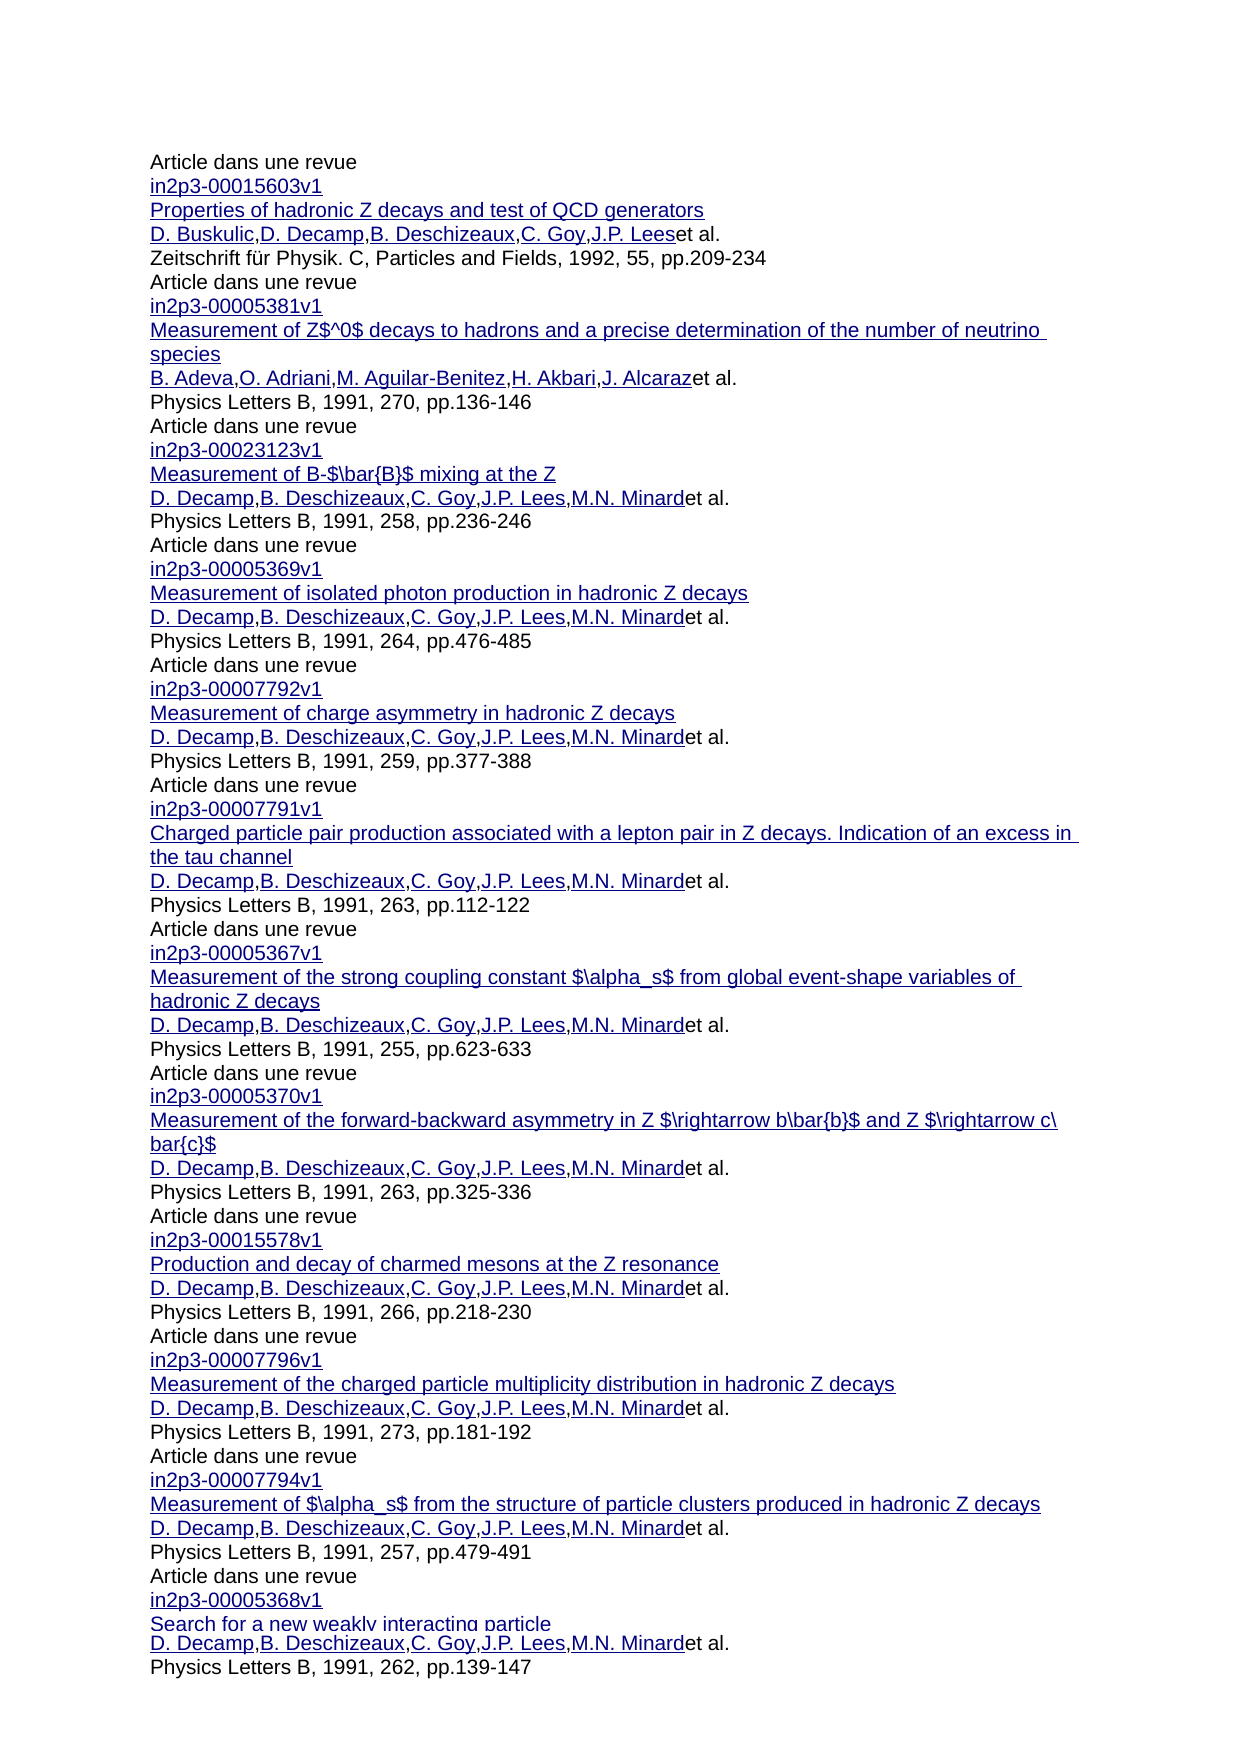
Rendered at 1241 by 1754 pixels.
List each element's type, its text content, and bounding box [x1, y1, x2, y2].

table_cell Measurement of $\alpha_s$ from the structure of particle clusters produced in hadronic Z decays D. Decamp,B. Deschizeaux,C. Goy,J.P. Lees,M.N. Minardet al. Physics Letters B, 1991, 257, pp.479-491 Article dans une revue in2p3-00005368v1 [150, 1492, 1090, 1611]
table_cell Measurement of the charged particle multiplicity distribution in hadronic Z decays D. Decamp,B. Deschizeaux,C. Goy,J.P. Lees,M.N. Minardet al. Physics Letters B, 1991, 273, pp.181-192 Article dans une revue in2p3-00007794v1 [150, 1372, 1090, 1492]
table_cell Measurement of charge asymmetry in hadronic Z decays D. Decamp,B. Deschizeaux,C. Goy,J.P. Lees,M.N. Minardet al. Physics Letters B, 1991, 259, pp.377-388 Article dans une revue in2p3-00007791v1 [150, 701, 1090, 821]
table_cell Measurement of B-$\bar{B}$ mixing at the Z D. Decamp,B. Deschizeaux,C. Goy,J.P. Lees,M.N. Minardet al. Physics Letters B, 1991, 258, pp.236-246 Article dans une revue in2p3-00005369v1 [150, 461, 1090, 581]
table_cell Article dans une revue in2p3-00015603v1 [150, 150, 1090, 198]
table_cell Measurement of isolated photon production in hadronic Z decays D. Decamp,B. Deschizeaux,C. Goy,J.P. Lees,M.N. Minardet al. Physics Letters B, 1991, 264, pp.476-485 Article dans une revue in2p3-00007792v1 [150, 581, 1090, 701]
table_cell Measurement of the strong coupling constant $\alpha_s$ from global event-shape variables of hadronic Z decays D. Decamp,B. Deschizeaux,C. Goy,J.P. Lees,M.N. Minardet al. Physics Letters B, 1991, 255, pp.623-633 Article dans une revue in2p3-00005370v1 [150, 965, 1090, 1108]
table_cell Production and decay of charmed mesons at the Z resonance D. Decamp,B. Deschizeaux,C. Goy,J.P. Lees,M.N. Minardet al. Physics Letters B, 1991, 266, pp.218-230 Article dans une revue in2p3-00007796v1 [150, 1252, 1090, 1372]
table_cell Measurement of the forward-backward asymmetry in Z $\rightarrow b\bar{b}$ and Z $\rightarrow c\bar{c}$ D. Decamp,B. Deschizeaux,C. Goy,J.P. Lees,M.N. Minardet al. Physics Letters B, 1991, 263, pp.325-336 Article dans une revue in2p3-00015578v1 [150, 1108, 1090, 1252]
table_cell Measurement of Z$^0$ decays to hadrons and a precise determination of the number of neutrino species B. Adeva,O. Adriani,M. Aguilar-Benitez,H. Akbari,J. Alcarazet al. Physics Letters B, 1991, 270, pp.136-146 Article dans une revue in2p3-00023123v1 [150, 318, 1090, 461]
table_cell Search for a new weakly interacting particle D. Decamp,B. Deschizeaux,C. Goy,J.P. Lees,M.N. Minardet al. Physics Letters B, 1991, 262, pp.139-147 [150, 1611, 1090, 1679]
table_cell Properties of hadronic Z decays and test of QCD generators D. Buskulic,D. Decamp,B. Deschizeaux,C. Goy,J.P. Leeset al. Zeitschrift für Physik. C, Particles and Fields, 1992, 55, pp.209-234 Article dans une revue in2p3-00005381v1 [150, 198, 1090, 318]
table_cell Charged particle pair production associated with a lepton pair in Z decays. Indication of an excess in the tau channel D. Decamp,B. Deschizeaux,C. Goy,J.P. Lees,M.N. Minardet al. Physics Letters B, 1991, 263, pp.112-122 Article dans une revue in2p3-00005367v1 [150, 821, 1090, 964]
